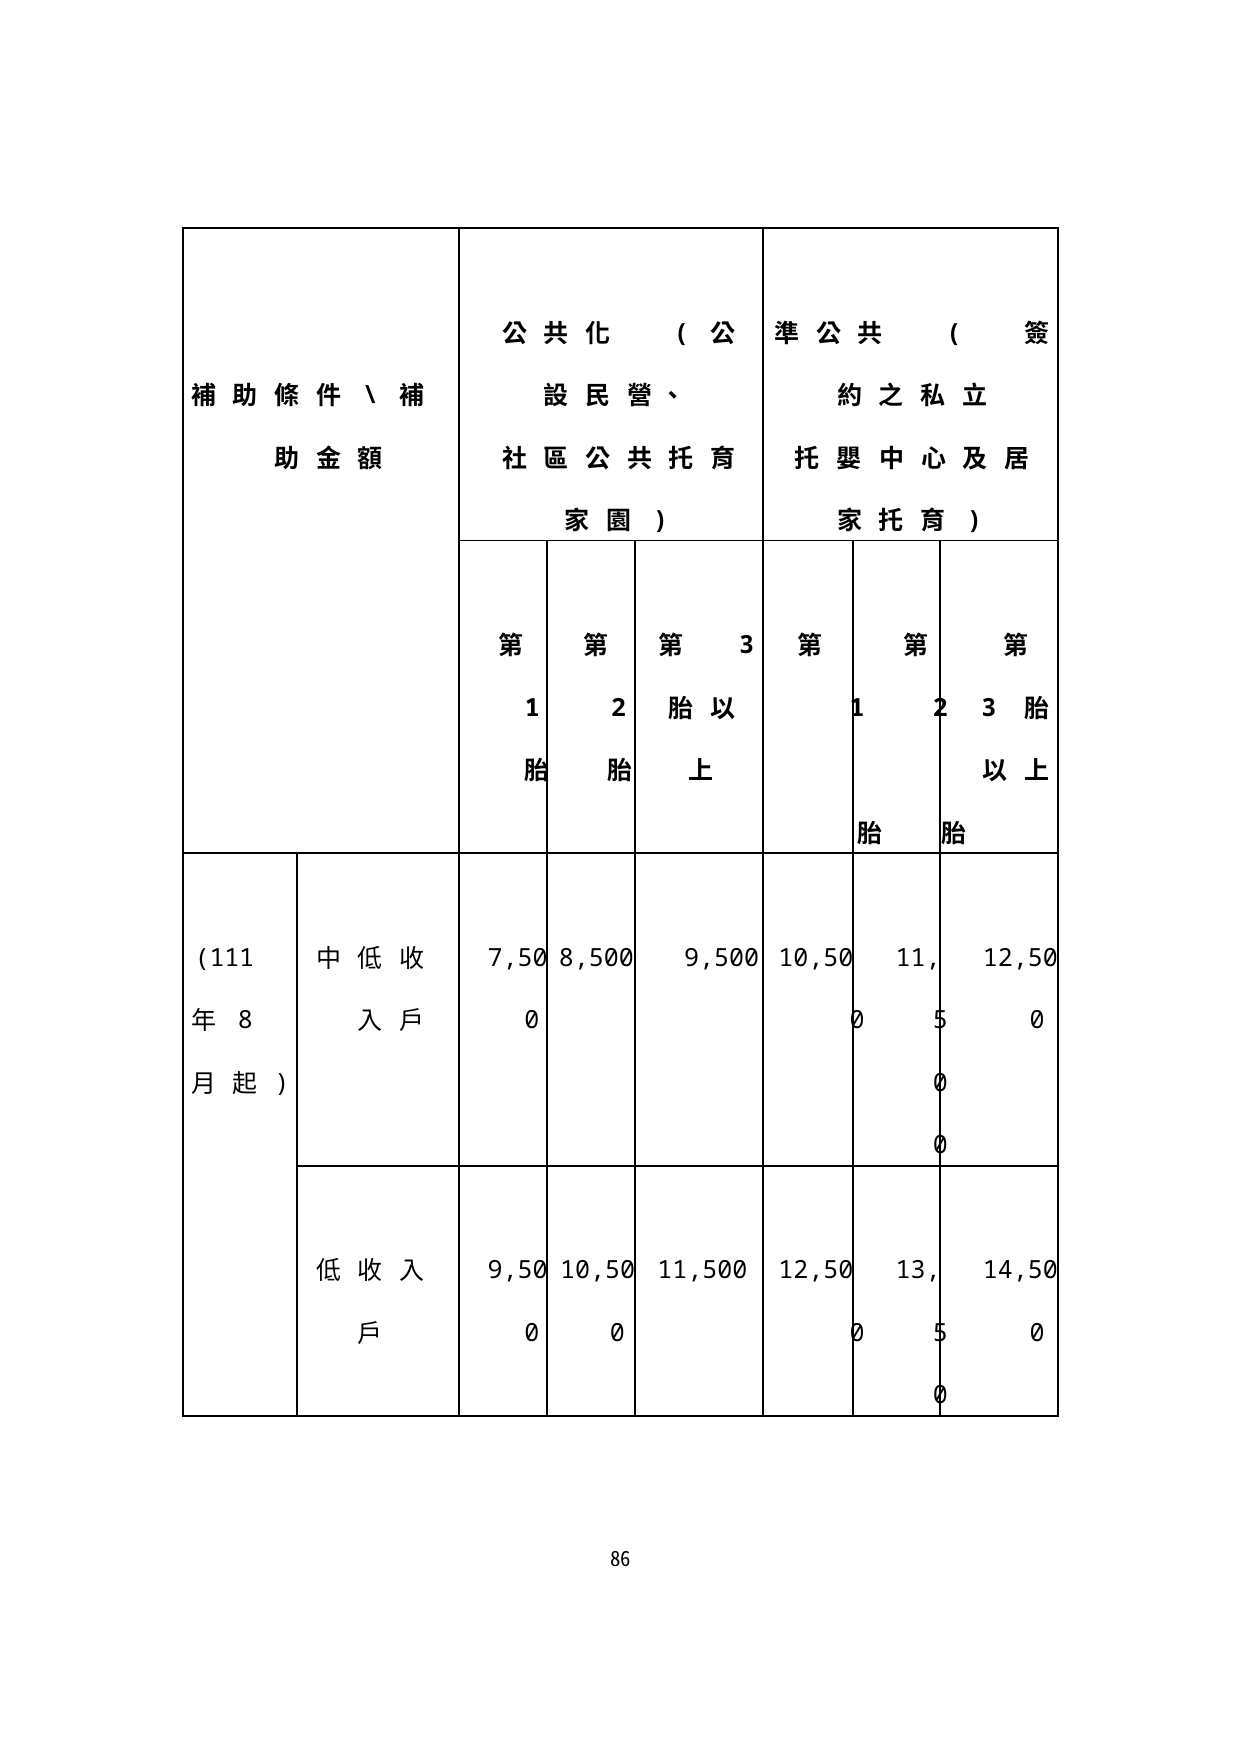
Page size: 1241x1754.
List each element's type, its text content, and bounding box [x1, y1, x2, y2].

table_cell 第 1 胎 [460, 541, 546, 852]
table_cell 10,500 [764, 854, 852, 1165]
table_cell 12,500 [941, 854, 1057, 1165]
table_cell 第 2 胎 [854, 541, 939, 852]
table_cell 11,500 [854, 854, 939, 1165]
table_cell 7,500 [460, 854, 546, 1165]
table_cell 11,500 [636, 1167, 762, 1415]
table_cell 12,500 [764, 1167, 852, 1415]
table_cell 第 1 胎 [764, 541, 852, 852]
table_cell 第 2 胎 [548, 541, 634, 852]
table_cell 13,500 [854, 1167, 939, 1415]
table_cell 8,500 [548, 854, 634, 1165]
table_cell 中低收入戶 [298, 854, 458, 1165]
table_header 準公共(簽約之私立 托嬰中心及居家托育) [764, 229, 1057, 540]
table_cell 低收入戶 [298, 1167, 458, 1415]
table_cell 9,500 [460, 1167, 546, 1415]
table_header 補助條件\補助金額 [184, 229, 458, 852]
table_cell 第 3 胎以上 [941, 541, 1057, 852]
table_header 公共化(公設民營、 社區公共托育家園) [460, 229, 762, 540]
table_cell 9,500 [636, 854, 762, 1165]
table_cell 14,500 [941, 1167, 1057, 1415]
table_cell (111年8月起) [184, 854, 296, 1415]
table_cell 10,500 [548, 1167, 634, 1415]
table_cell 第 3 胎以上 [636, 541, 762, 852]
